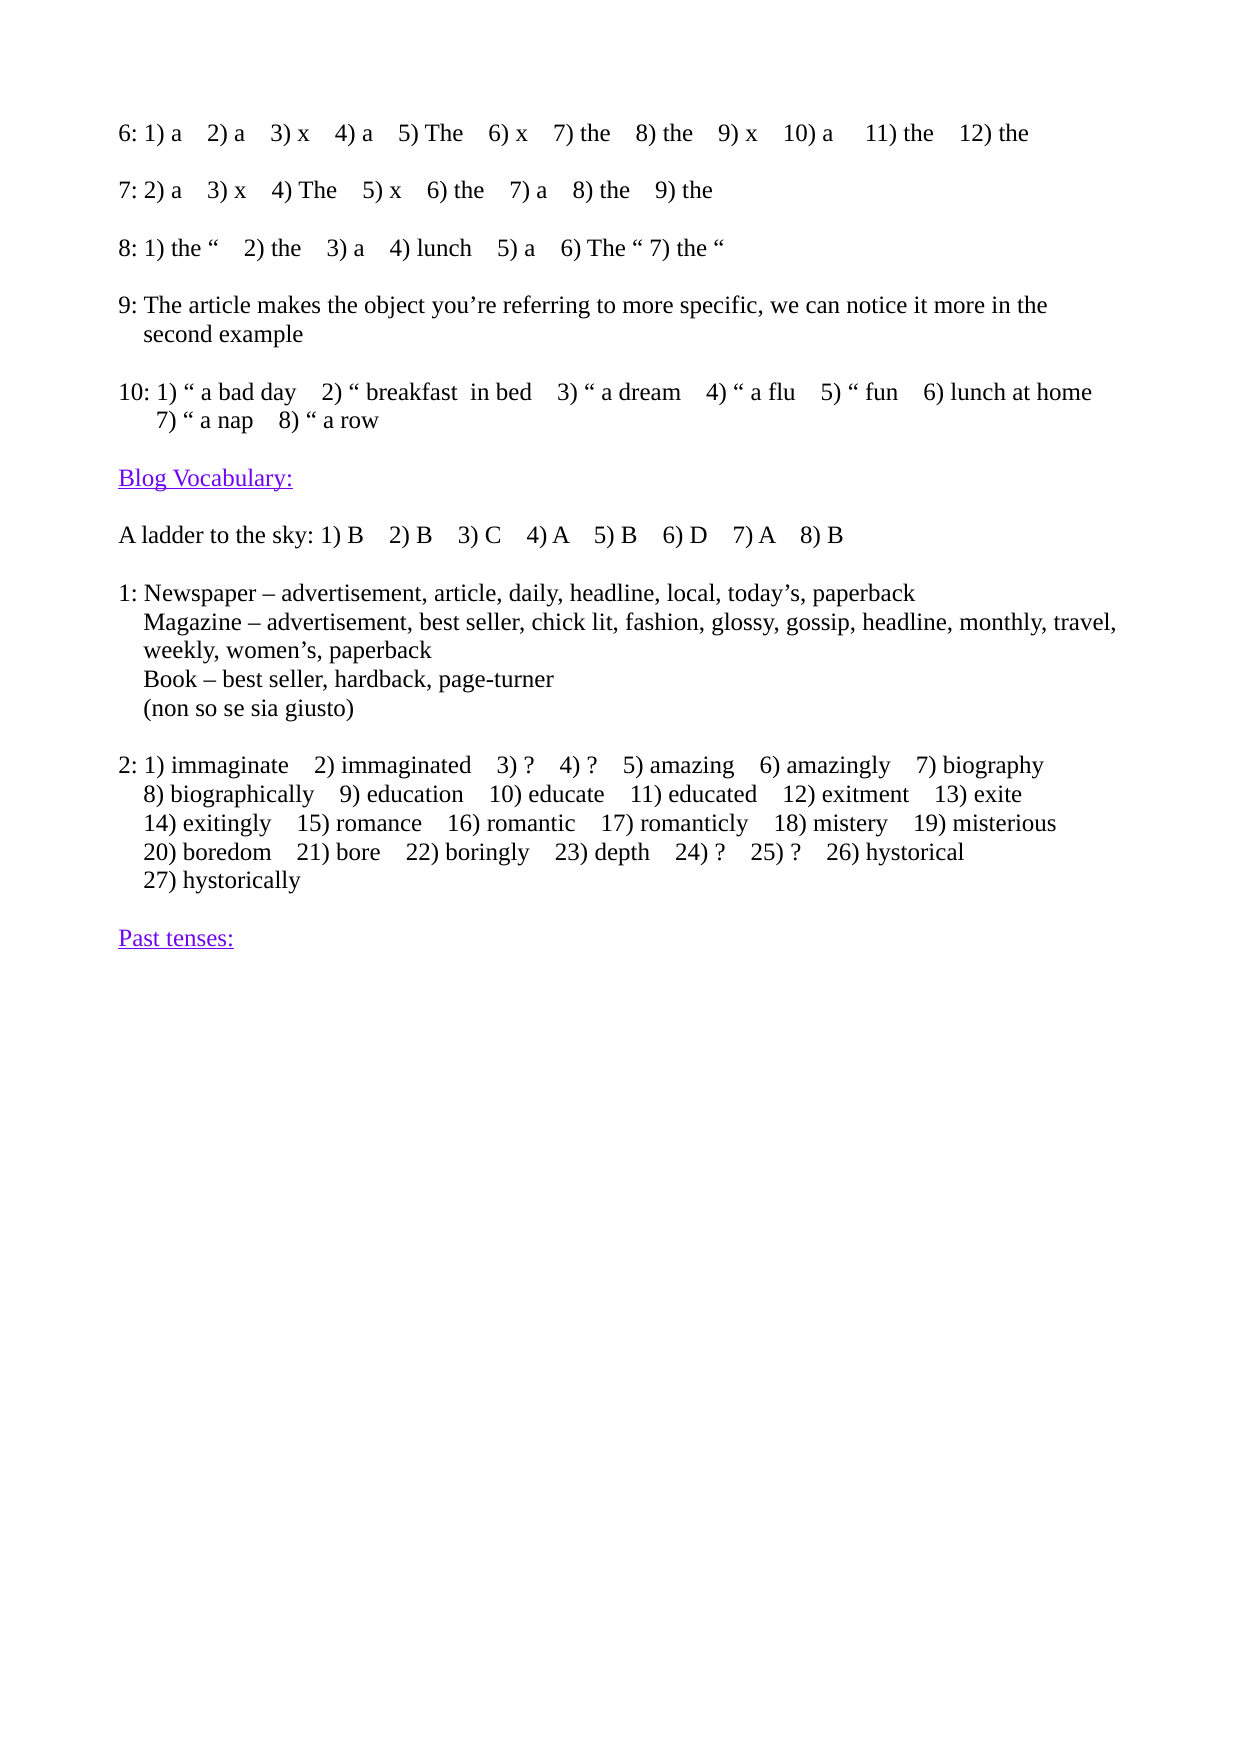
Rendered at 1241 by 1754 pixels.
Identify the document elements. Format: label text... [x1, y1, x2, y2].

text 8) biographically 9) education 10) educate 11) educated 12) exitment 13) exite [118, 779, 1122, 808]
text 14) exitingly 15) romance 16) romantic 17) romanticly 18) mistery 19) misterious [118, 808, 1122, 837]
text 2: 1) immaginate 2) immaginated 3) ? 4) ? 5) amazing 6) amazingly 7) biography [118, 751, 1122, 779]
text Magazine – advertisement, best seller, chick lit, fashion, glossy, gossip, headline, monthly, travel, [118, 607, 1122, 636]
text 1: Newspaper – advertisement, article, daily, headline, local, today’s, paperback [118, 578, 1122, 607]
text 9: The article makes the object you’re referring to more specific, we can notice it more in the [118, 291, 1122, 319]
text Past tenses: [118, 923, 1122, 952]
text 8: 1) the “ 2) the 3) a 4) lunch 5) a 6) The “ 7) the “ [118, 233, 1122, 262]
text Blog Vocabulary: [118, 463, 1122, 492]
text weekly, women’s, paperback [118, 636, 1122, 664]
text A ladder to the sky: 1) B 2) B 3) C 4) A 5) B 6) D 7) A 8) B [118, 521, 1122, 549]
text 7: 2) a 3) x 4) The 5) x 6) the 7) a 8) the 9) the [118, 176, 1122, 204]
text 20) boredom 21) bore 22) boringly 23) depth 24) ? 25) ? 26) hystorical [118, 837, 1122, 866]
text (non so se sia giusto) [118, 693, 1122, 722]
text 7) “ a nap 8) “ a row [118, 406, 1122, 434]
text 27) hystorically [118, 866, 1122, 894]
text 10: 1) “ a bad day 2) “ breakfast in bed 3) “ a dream 4) “ a flu 5) “ fun 6) lunch at home [118, 377, 1122, 406]
text Book – best seller, hardback, page-turner [118, 664, 1122, 693]
text 6: 1) a 2) a 3) x 4) a 5) The 6) x 7) the 8) the 9) x 10) a 11) the 12) the [118, 118, 1122, 147]
text second example [118, 319, 1122, 348]
